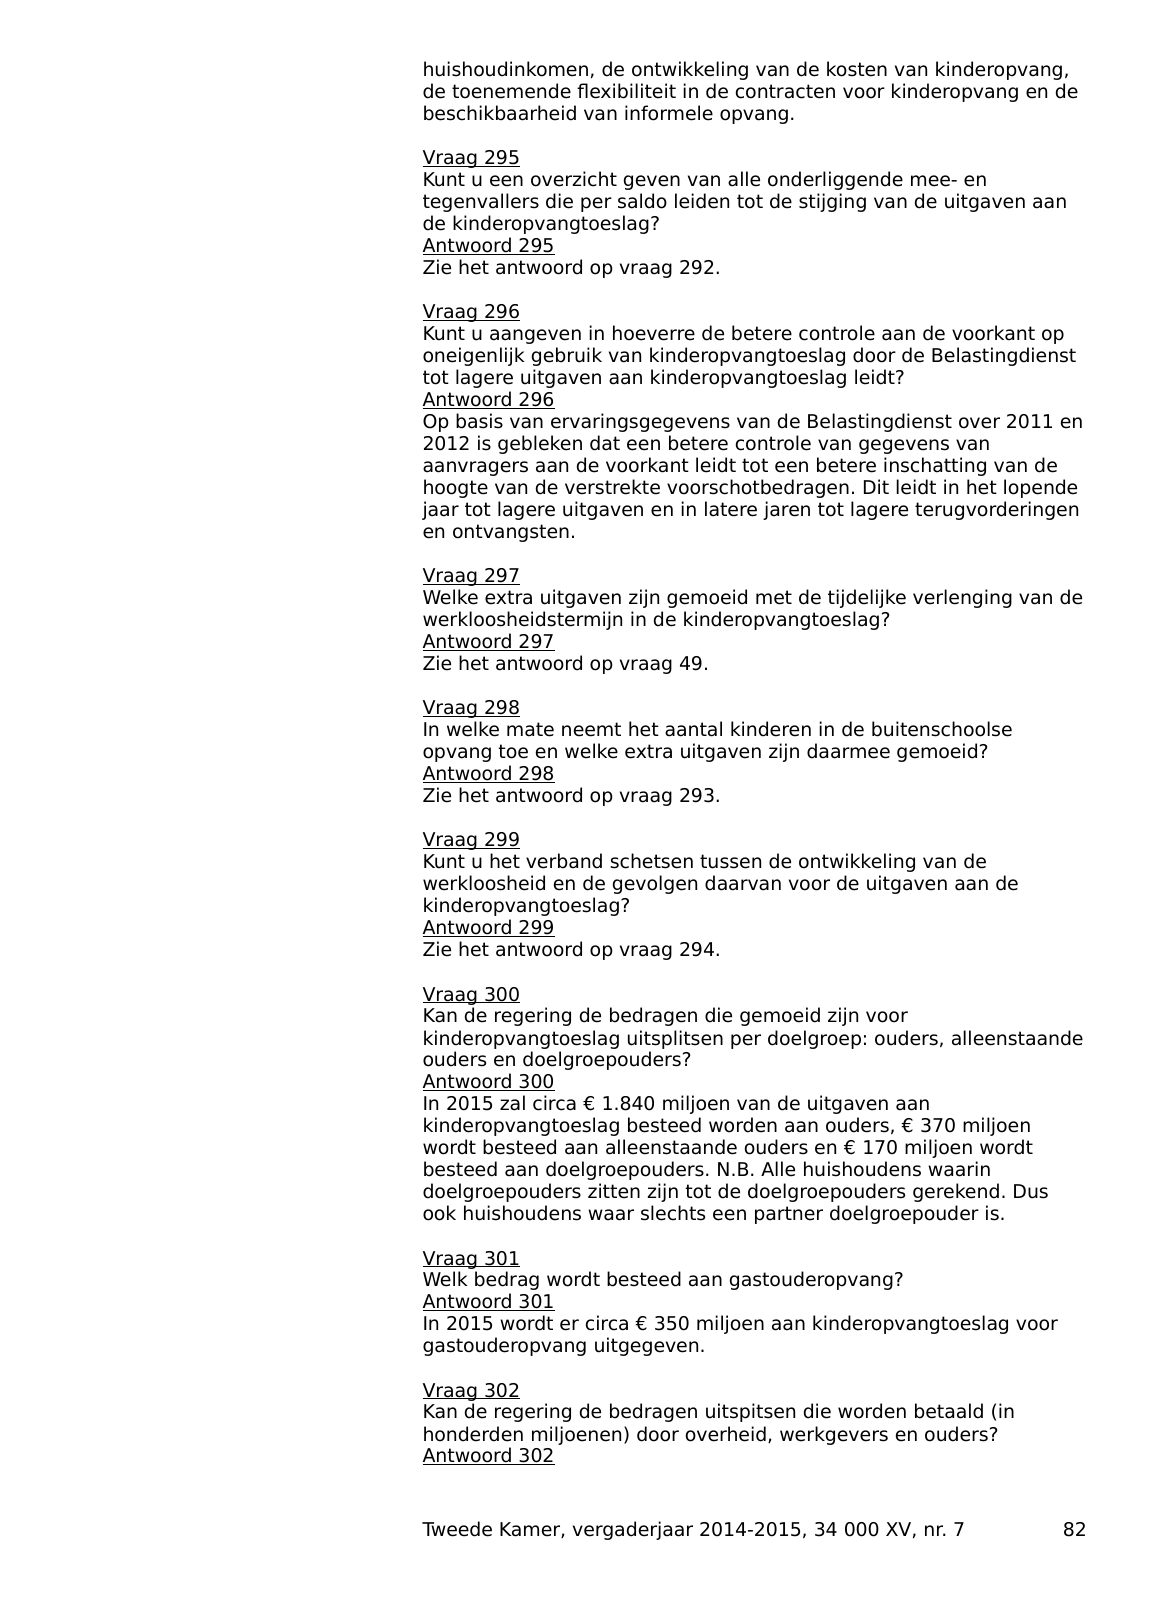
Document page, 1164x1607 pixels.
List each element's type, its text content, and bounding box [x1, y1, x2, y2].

text Vraag 298 [422, 697, 1087, 719]
text Welk bedrag wordt besteed aan gastouderopvang? [422, 1269, 1087, 1291]
text Kan de regering de bedragen die gemoeid zijn voor kinderopvangtoeslag uitsplitsen per doelgroep: ouders, alleenstaande ouders en doelgroepouders? [422, 1005, 1087, 1071]
text Kunt u aangeven in hoeverre de betere controle aan de voorkant op oneigenlijk gebruik van kinderopvangtoeslag door de Belastingdienst tot lagere uitgaven aan kinderopvangtoeslag leidt? [422, 323, 1087, 389]
text Vraag 297 [422, 565, 1087, 587]
text In welke mate neemt het aantal kinderen in de buitenschoolse opvang toe en welke extra uitgaven zijn daarmee gemoeid? [422, 719, 1087, 763]
text Zie het antwoord op vraag 293. [422, 785, 1087, 807]
text Vraag 296 [422, 301, 1087, 323]
text Antwoord 295 [422, 235, 1087, 257]
text Antwoord 299 [422, 917, 1087, 939]
text Welke extra uitgaven zijn gemoeid met de tijdelijke verlenging van de werkloosheidstermijn in de kinderopvangtoeslag? [422, 587, 1087, 631]
text Zie het antwoord op vraag 49. [422, 653, 1087, 675]
text Vraag 299 [422, 829, 1087, 851]
text Vraag 300 [422, 983, 1087, 1005]
text Antwoord 300 [422, 1071, 1087, 1093]
text Vraag 301 [422, 1247, 1087, 1269]
text Kan de regering de bedragen uitspitsen die worden betaald (in honderden miljoenen) door overheid, werkgevers en ouders? [422, 1401, 1087, 1445]
text Zie het antwoord op vraag 292. [422, 257, 1087, 279]
text Antwoord 298 [422, 763, 1087, 785]
text Kunt u een overzicht geven van alle onderliggende mee- en tegenvallers die per saldo leiden tot de stijging van de uitgaven aan de kinderopvangtoeslag? [422, 169, 1087, 235]
text Antwoord 302 [422, 1445, 1087, 1467]
text Vraag 295 [422, 147, 1087, 169]
text In 2015 wordt er circa € 350 miljoen aan kinderopvangtoeslag voor gastouderopvang uitgegeven. [422, 1313, 1087, 1357]
text Antwoord 301 [422, 1291, 1087, 1313]
text Antwoord 297 [422, 631, 1087, 653]
text Vraag 302 [422, 1379, 1087, 1401]
text In 2015 zal circa € 1.840 miljoen van de uitgaven aan kinderopvangtoeslag besteed worden aan ouders, € 370 miljoen wordt besteed aan alleenstaande ouders en € 170 miljoen wordt besteed aan doelgroepouders. N.B. Alle huishoudens waarin doelgroepouders zitten zijn tot de doelgroepouders gerekend. Dus ook huishoudens waar slechts een partner doelgroepouder is. [422, 1093, 1087, 1225]
text huishoudinkomen, de ontwikkeling van de kosten van kinderopvang, de toenemende flexibiliteit in de contracten voor kinderopvang en de beschikbaarheid van informele opvang. [422, 59, 1087, 125]
text Antwoord 296 [422, 389, 1087, 411]
text Op basis van ervaringsgegevens van de Belastingdienst over 2011 en 2012 is gebleken dat een betere controle van gegevens van aanvragers aan de voorkant leidt tot een betere inschatting van de hoogte van de verstrekte voorschotbedragen. Dit leidt in het lopende jaar tot lagere uitgaven en in latere jaren tot lagere terugvorderingen en ontvangsten. [422, 411, 1087, 543]
text Zie het antwoord op vraag 294. [422, 939, 1087, 961]
text Kunt u het verband schetsen tussen de ontwikkeling van de werkloosheid en de gevolgen daarvan voor de uitgaven aan de kinderopvangtoeslag? [422, 851, 1087, 917]
